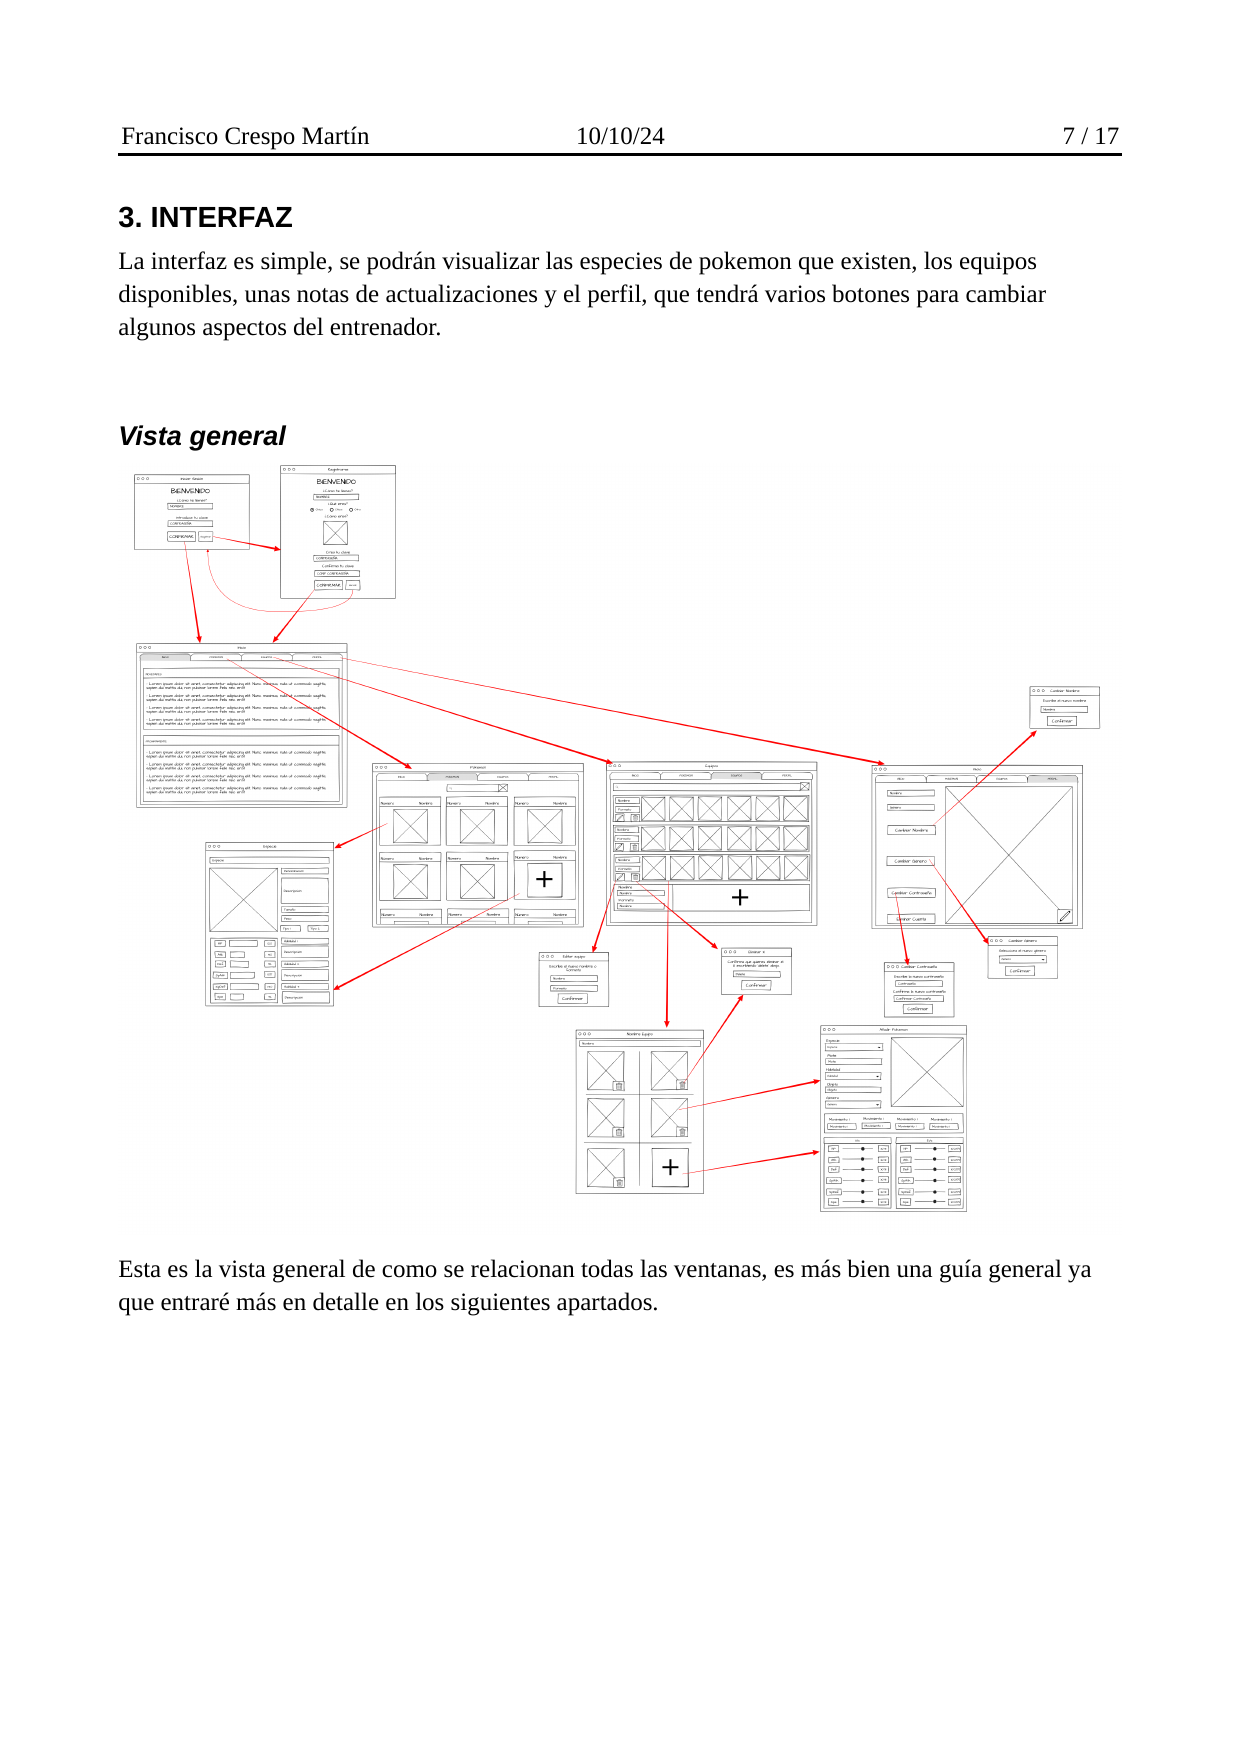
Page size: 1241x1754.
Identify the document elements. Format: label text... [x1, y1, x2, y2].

subtitle 3. INTERFAZ [118, 200, 1122, 233]
text La interfaz es simple, se podrán visualizar las especies de pokemon que existen, los equipos disponibles, unas notas de actualizaciones y el perfil, que tendrá varios botones para cambiar algunos aspectos del entrenador. [118, 246, 1122, 341]
subtitle Vista general [118, 420, 1122, 451]
picture [118, 463, 1123, 1235]
text Esta es la vista general de como se relacionan todas las ventanas, es más bien una guía general ya que entraré más en detalle en los siguientes apartados. [118, 1254, 1122, 1316]
